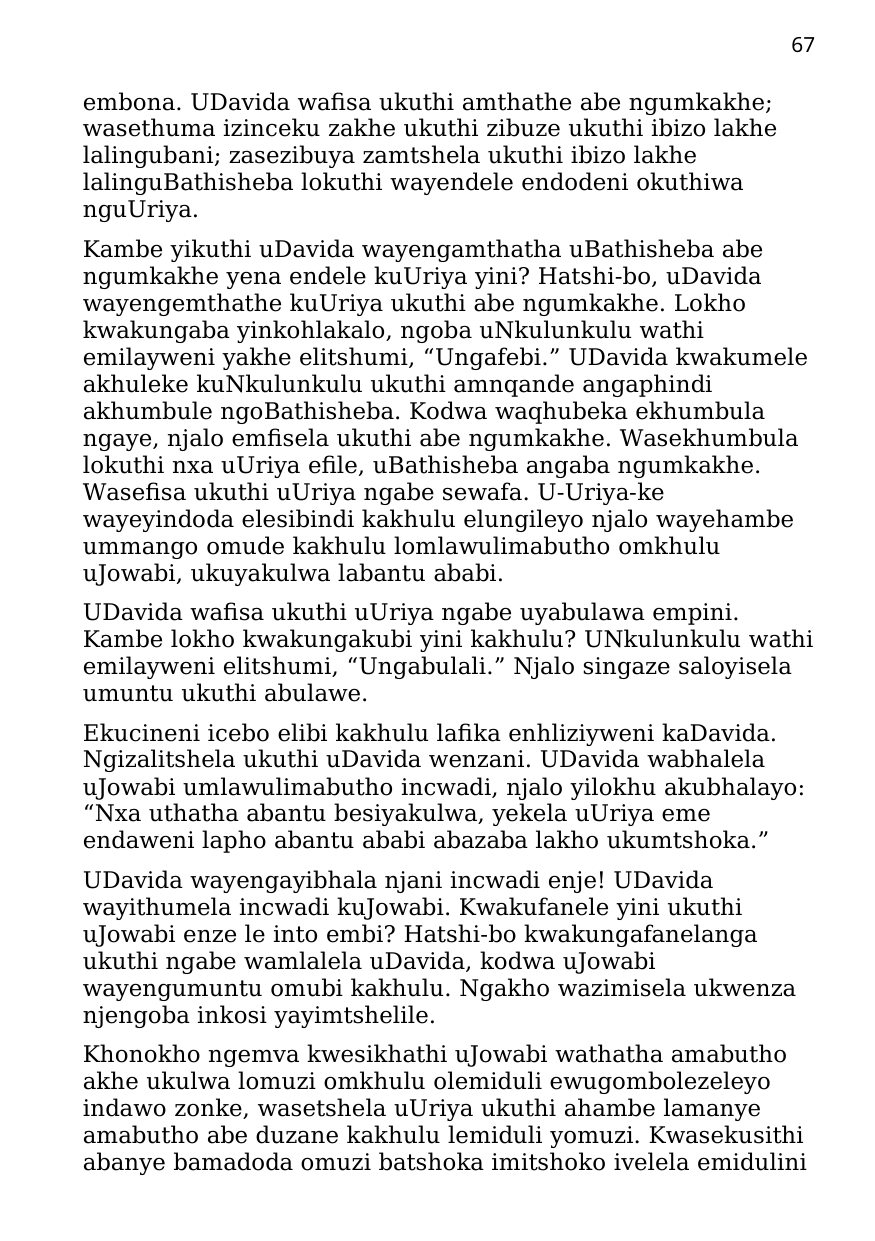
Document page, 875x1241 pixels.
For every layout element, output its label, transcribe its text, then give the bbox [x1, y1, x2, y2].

text Kambe yikuthi uDavida wayengamthatha uBathisheba abe ngumkakhe yena endele kuUriya yini? Hatshi-bo, uDavida wayengemthathe kuUriya ukuthi abe ngumkakhe. Lokho kwakungaba yinkohlakalo, ngoba uNkulunkulu wathi emilayweni yakhe elitshumi, “Ungafebi.” UDavida kwakumele akhuleke kuNkulunkulu ukuthi amnqande angaphindi akhumbule ngoBathisheba. Kodwa waqhubeka ekhumbula ngaye, njalo emfisela ukuthi abe ngumkakhe. Wasekhumbula lokuthi nxa uUriya efile, uBathisheba angaba ngumkakhe. Wasefisa ukuthi uUriya ngabe sewafa. U-Uriya-ke wayeyindoda elesibindi kakhulu elungileyo njalo wayehambe ummango omude kakhulu lomlawulimabutho omkhulu uJowabi, ukuyakulwa labantu ababi. [83, 236, 815, 587]
text Ekucineni icebo elibi kakhulu lafika enhliziyweni kaDavida. Ngizalitshela ukuthi uDavida wenzani. UDavida wabhalela uJowabi umlawulimabutho incwadi, njalo yilokhu akubhalayo: “Nxa uthatha abantu besiyakulwa, yekela uUriya eme endaweni lapho abantu ababi abazaba lakho ukumtshoka.” [83, 719, 815, 854]
text Khonokho ngemva kwesikhathi uJowabi wathatha amabutho akhe ukulwa lomuzi omkhulu olemiduli ewugombolezeleyo indawo zonke, wasetshela uUriya ukuthi ahambe lamanye amabutho abe duzane kakhulu lemiduli yomuzi. Kwasekusithi abanye bamadoda omuzi batshoka imitshoko ivelela emidulini [83, 1041, 815, 1176]
text UDavida wayengayibhala njani incwadi enje! UDavida wayithumela incwadi kuJowabi. Kwakufanele yini ukuthi uJowabi enze le into embi? Hatshi-bo kwakungafanelanga ukuthi ngabe wamlalela uDavida, kodwa uJowabi wayengumuntu omubi kakhulu. Ngakho wazimisela ukwenza njengoba inkosi yayimtshelile. [83, 867, 815, 1029]
text UDavida wafisa ukuthi uUriya ngabe uyabulawa empini. Kambe lokho kwakungakubi yini kakhulu? UNkulunkulu wathi emilayweni elitshumi, “Ungabulali.” Njalo singaze saloyisela umuntu ukuthi abulawe. [83, 599, 815, 707]
text embona. UDavida wafisa ukuthi amthathe abe ngumkakhe; wasethuma izinceku zakhe ukuthi zibuze ukuthi ibizo lakhe lalingubani; zasezibuya zamtshela ukuthi ibizo lakhe lalinguBathisheba lokuthi wayendele endodeni okuthiwa nguUriya. [83, 88, 815, 223]
